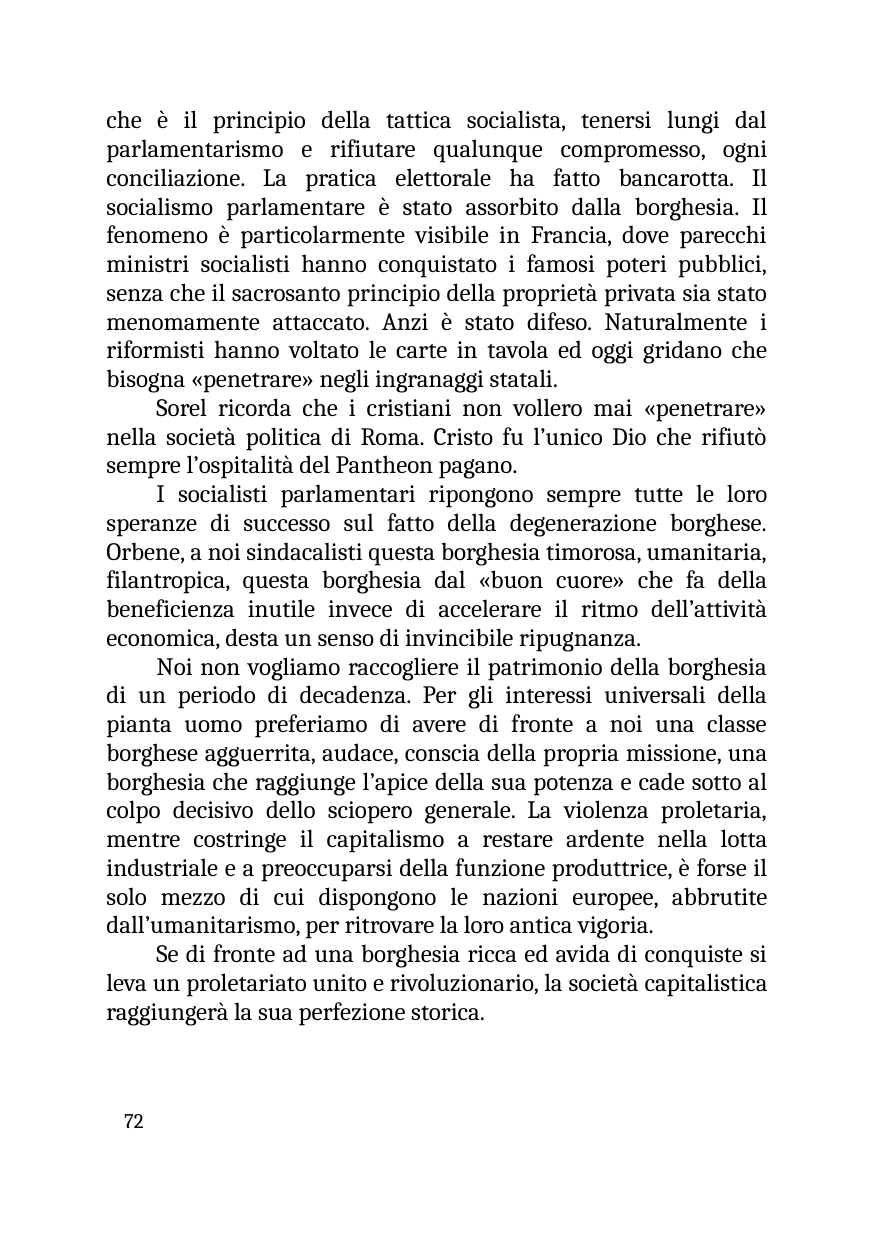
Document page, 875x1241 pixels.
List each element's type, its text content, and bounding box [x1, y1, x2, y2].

text Sorel ricorda che i cristiani non vollero mai «penetrare» nella società politica di Roma. Cristo fu l’unico Dio che rifiutò sempre l’ospitalità del Pantheon pagano. [106, 394, 768, 480]
text che è il principio della tattica socialista, tenersi lungi dal parlamentarismo e rifiutare qualunque compromesso, ogni conciliazione. La pratica elettorale ha fatto bancarotta. Il socialismo parlamentare è stato assorbito dalla borghesia. Il fenomeno è particolarmente visibile in Francia, dove parecchi ministri socialisti hanno conquistato i famosi poteri pubblici, senza che il sacrosanto principio della proprietà privata sia stato menomamente attaccato. Anzi è stato difeso. Naturalmente i riformisti hanno voltato le carte in tavola ed oggi gridano che bisogna «penetrare» negli ingranaggi statali. [106, 106, 768, 394]
text Noi non vogliamo raccogliere il patrimonio della borghesia di un periodo di decadenza. Per gli interessi universali della pianta uomo preferiamo di avere di fronte a noi una classe borghese agguerrita, audace, conscia della propria missione, una borghesia che raggiunge l’apice della sua potenza e cade sotto al colpo decisivo dello sciopero generale. La violenza proletaria, mentre costringe il capitalismo a restare ardente nella lotta industriale e a preoccuparsi della funzione produttrice, è forse il solo mezzo di cui dispongono le nazioni europee, abbrutite dall’umanitarismo, per ritrovare la loro antica vigoria. [106, 652, 768, 940]
text I socialisti parlamentari ripongono sempre tutte le loro speranze di successo sul fatto della degenerazione borghese. Orbene, a noi sindacalisti questa borghesia timorosa, umanitaria, filantropica, questa borghesia dal «buon cuore» che fa della beneficienza inutile invece di accelerare il ritmo dell’attività economica, desta un senso di invincibile ripugnanza. [106, 480, 768, 652]
text Se di fronte ad una borghesia ricca ed avida di conquiste si leva un proletariato unito e rivoluzionario, la società capitalistica raggiungerà la sua perfezione storica. [106, 940, 768, 1026]
